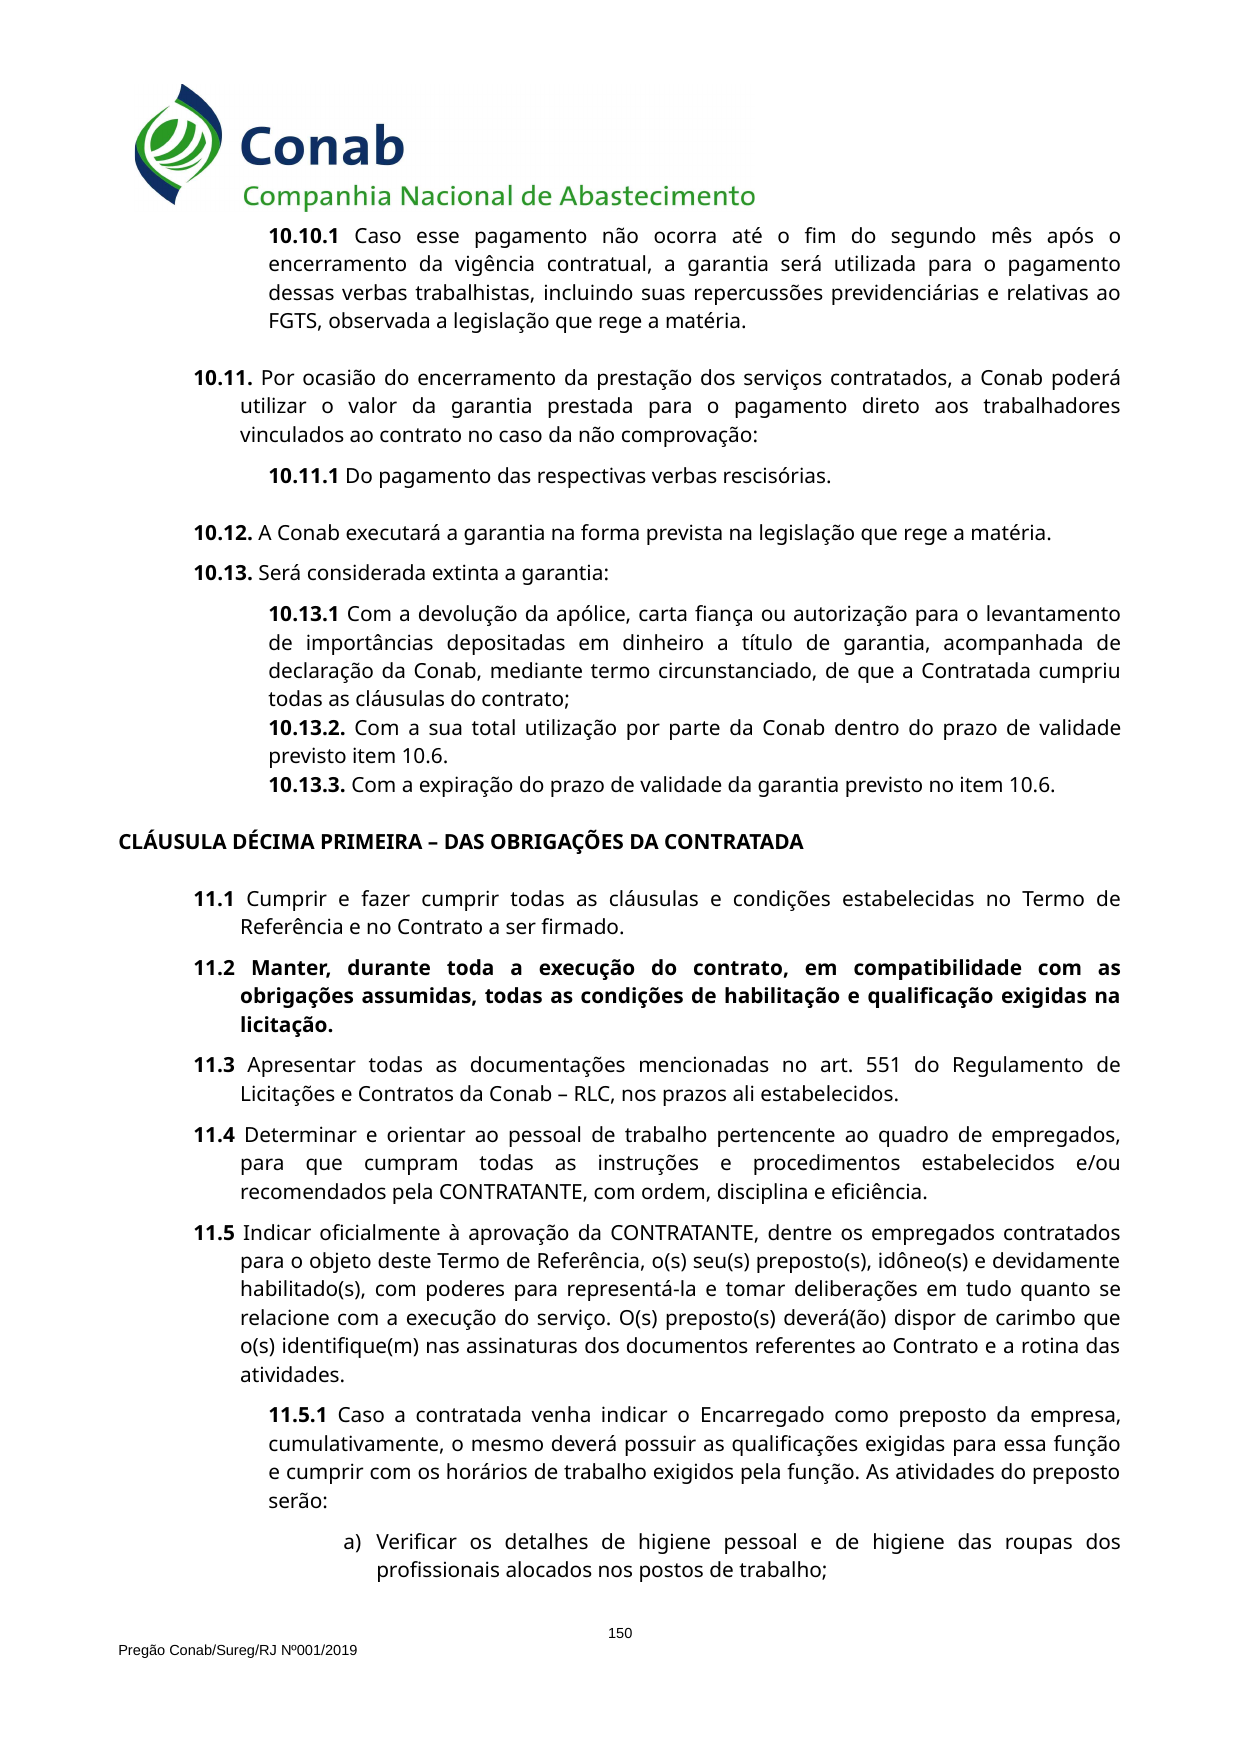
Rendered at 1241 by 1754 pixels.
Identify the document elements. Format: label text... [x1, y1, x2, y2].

list Verificar os detalhes de higiene pessoal e de higiene das roupas dos profissionais alocados nos postos de trabalho; [343, 1527, 1122, 1584]
text 11.5 Indicar oficialmente à aprovação da CONTRATANTE, dentre os empregados contratados para o objeto deste Termo de Referência, o(s) seu(s) preposto(s), idôneo(s) e devidamente habilitado(s), com poderes para representá-la e tomar deliberações em tudo quanto se relacione com a execução do serviço. O(s) preposto(s) deverá(ão) dispor de carimbo que o(s) identifique(m) nas assinaturas dos documentos referentes ao Contrato e a rotina das atividades. [193, 1218, 1122, 1388]
list 10.13.3. Com a expiração do prazo de validade da garantia previsto no item 10.6. [231, 770, 1122, 798]
text 10.11. Por ocasião do encerramento da prestação dos serviços contratados, a Conab poderá utilizar o valor da garantia prestada para o pagamento direto aos trabalhadores vinculados ao contrato no caso da não comprovação: [193, 363, 1122, 448]
text 11.2 Manter, durante toda a execução do contrato, em compatibilidade com as obrigações assumidas, todas as condições de habilitação e qualificação exigidas na licitação. [193, 953, 1122, 1038]
text 11.3 Apresentar todas as documentações mencionadas no art. 551 do Regulamento de Licitações e Contratos da Conab – RLC, nos prazos ali estabelecidos. [193, 1051, 1122, 1107]
text 10.12. A Conab executará a garantia na forma prevista na legislação que rege a matéria. [193, 518, 1122, 546]
list 10.11.1 Do pagamento das respectivas verbas rescisórias. [231, 461, 1122, 489]
list 10.10.1 Caso esse pagamento não ocorra até o fim do segundo mês após o encerramento da vigência contratual, a garantia será utilizada para o pagamento dessas verbas trabalhistas, incluindo suas repercussões previdenciárias e relativas ao FGTS, observada a legislação que rege a matéria. [231, 221, 1122, 334]
text 11.4 Determinar e orientar ao pessoal de trabalho pertencente ao quadro de empregados, para que cumpram todas as instruções e procedimentos estabelecidos e/ou recomendados pela CONTRATANTE, com ordem, disciplina e eficiência. [193, 1120, 1122, 1205]
text CLÁUSULA DÉCIMA PRIMEIRA – DAS OBRIGAÇÕES DA CONTRATADA [118, 827, 1122, 855]
picture [134, 84, 755, 212]
list 10.13.2. Com a sua total utilização por parte da Conab dentro do prazo de validade previsto item 10.6. [231, 713, 1122, 770]
list 10.13.1 Com a devolução da apólice, carta fiança ou autorização para o levantamento de importâncias depositadas em dinheiro a título de garantia, acompanhada de declaração da Conab, mediante termo circunstanciado, de que a Contratada cumpriu todas as cláusulas do contrato; [231, 599, 1122, 713]
list 11.5.1 Caso a contratada venha indicar o Encarregado como preposto da empresa, cumulativamente, o mesmo deverá possuir as qualificações exigidas para essa função e cumprir com os horários de trabalho exigidos pela função. As atividades do preposto serão: [231, 1401, 1122, 1514]
text 10.13. Será considerada extinta a garantia: [193, 558, 1122, 587]
text 11.1 Cumprir e fazer cumprir todas as cláusulas e condições estabelecidas no Termo de Referência e no Contrato a ser firmado. [193, 884, 1122, 941]
